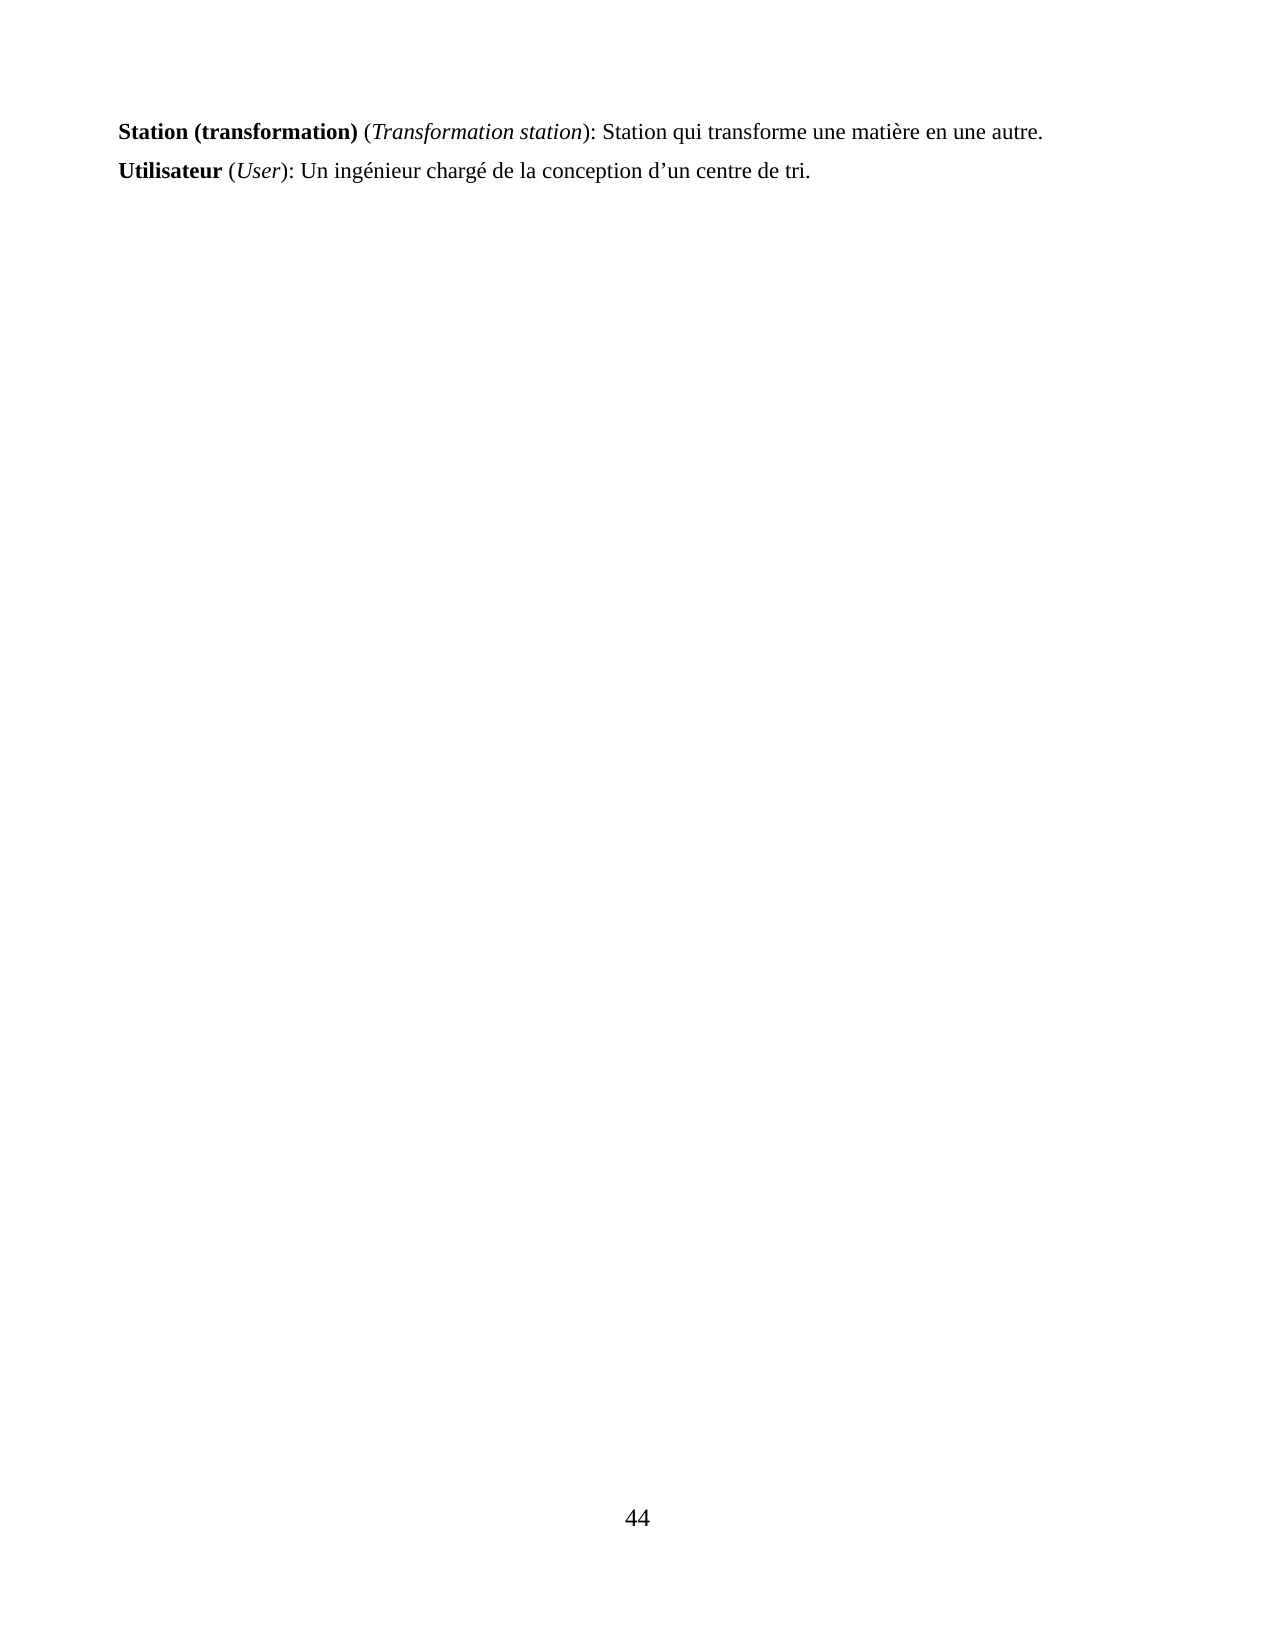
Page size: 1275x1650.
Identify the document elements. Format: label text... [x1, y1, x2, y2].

text Station (transformation) (Transformation station): Station qui transforme une matière en une autre. [118, 118, 1157, 144]
text Utilisateur (User): Un ingénieur chargé de la conception d’un centre de tri. [118, 157, 1157, 183]
